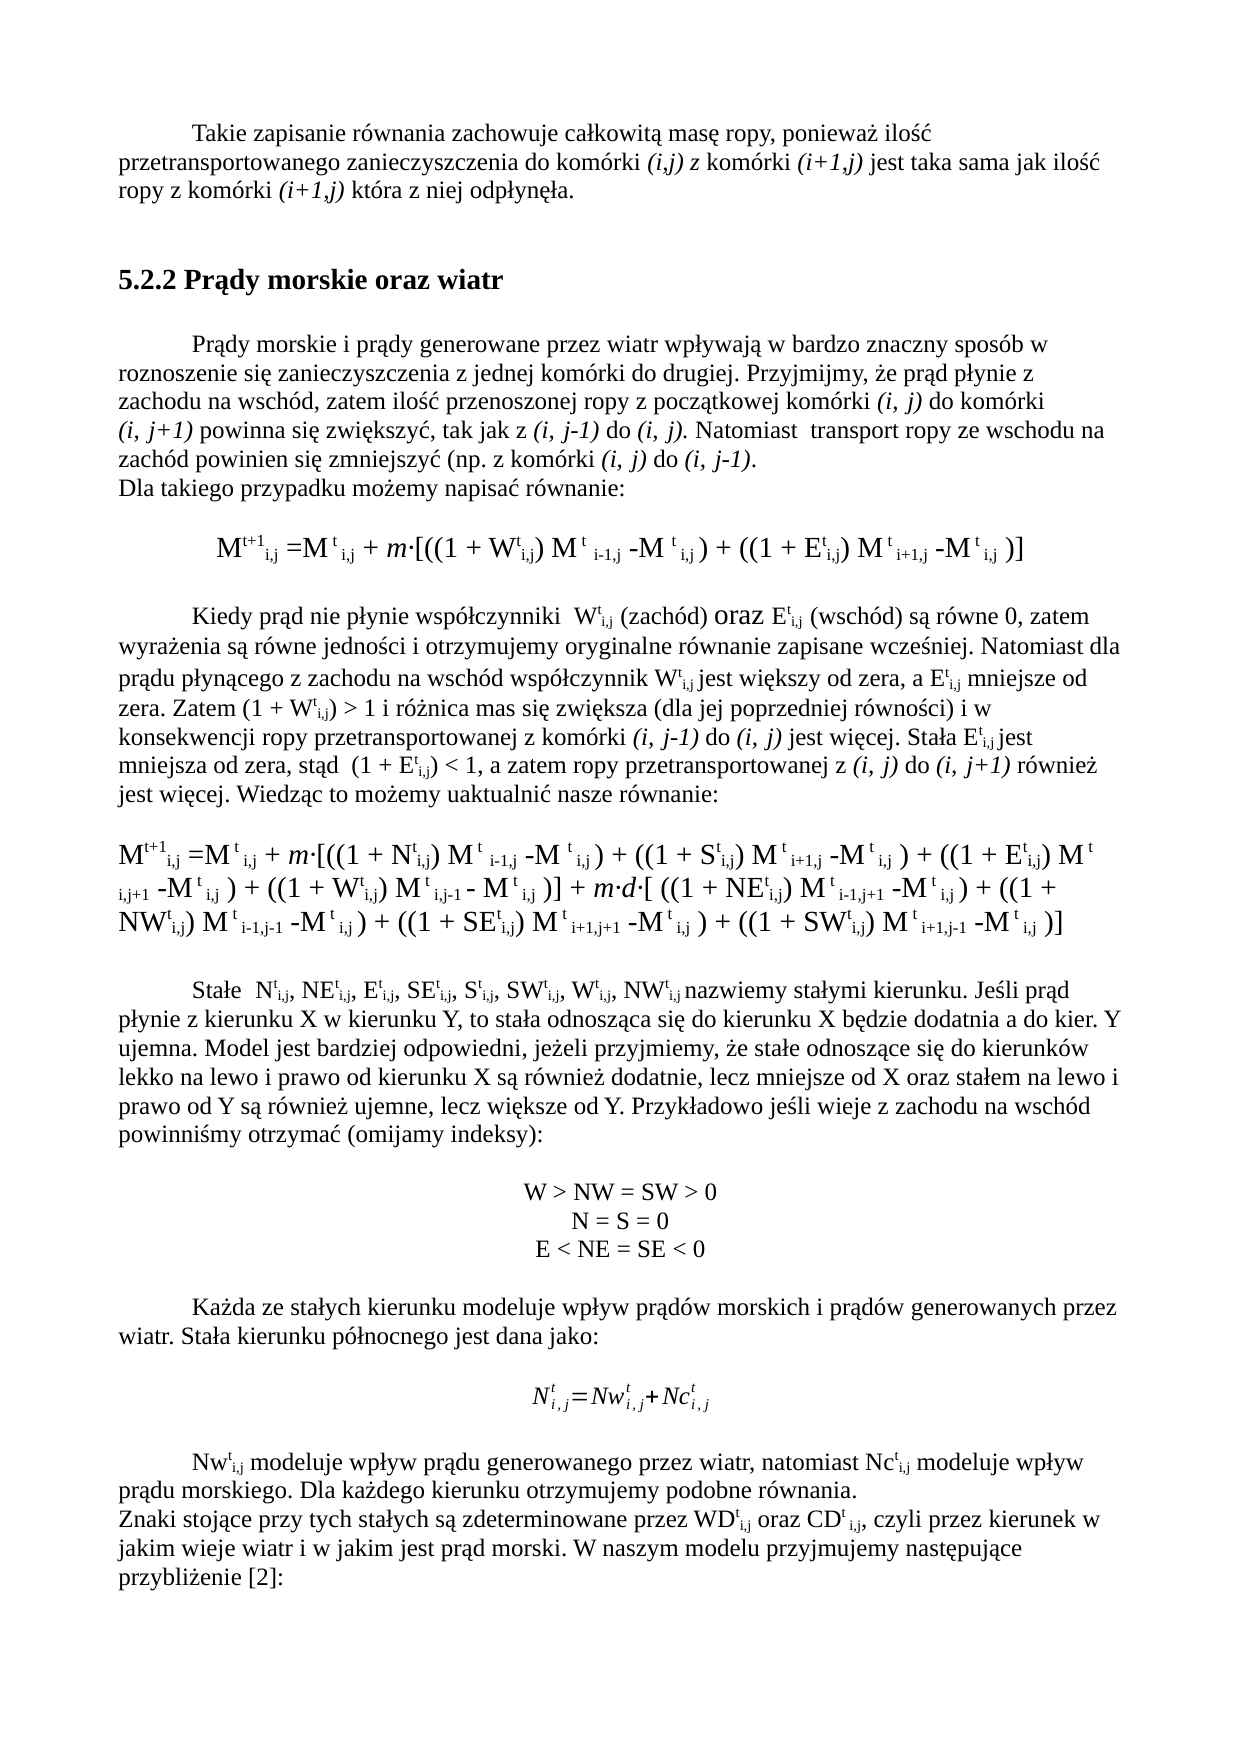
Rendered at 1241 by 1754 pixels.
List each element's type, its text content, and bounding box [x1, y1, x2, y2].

text W > NW = SW > 0 [118, 1177, 1122, 1206]
text Każda ze stałych kierunku modeluje wpływ prądów morskich i prądów generowanych przez wiatr. Stała kierunku północnego jest dana jako: [118, 1292, 1122, 1349]
text Takie zapisanie równania zachowuje całkowitą masę ropy, ponieważ ilość przetransportowanego zanieczyszczenia do komórki (i,j) z komórki (i+1,j) jest taka sama jak ilość ropy z komórki (i+1,j) która z niej odpłynęła. [118, 118, 1122, 204]
text Nwti,j modeluje wpływ prądu generowanego przez wiatr, natomiast Ncti,j modeluje wpływ prądu morskiego. Dla każdego kierunku otrzymujemy podobne równania. [118, 1447, 1122, 1504]
text Kiedy prąd nie płynie współczynniki Wti,j (zachód) oraz Eti,j (wschód) są równe 0, zatem wyrażenia są równe jedności i otrzymujemy oryginalne równanie zapisane wcześniej. Natomiast dla prądu płynącego z zachodu na wschód współczynnik Wti,j jest większy od zera, a Eti,j mniejsze od zera. Zatem (1 + Wti,j) > 1 i różnica mas się zwiększa (dla jej poprzedniej równości) i w konsekwencji ropy przetransportowanej z komórki (i, j-1) do (i, j) jest więcej. Stała Eti,j jest mniejsza od zera, stąd (1 + Eti,j) < 1, a zatem ropy przetransportowanej z (i, j) do (i, j+1) również jest więcej. Wiedząc to możemy uaktualnić nasze równanie: [118, 597, 1122, 808]
text E < NE = SE < 0 [118, 1234, 1122, 1263]
text Znaki stojące przy tych stałych są zdeterminowane przez WDti,j oraz CDt i,j, czyli przez kierunek w jakim wieje wiatr i w jakim jest prąd morski. W naszym modelu przyjmujemy następujące przybliżenie [2]: [118, 1504, 1122, 1591]
text N = S = 0 [118, 1206, 1122, 1234]
text Stałe Nti,j, NEti,j, Eti,j, SEti,j, Sti,j, SWti,j, Wti,j, NWti,j nazwiemy stałymi kierunku. Jeśli prąd płynie z kierunku X w kierunku Y, to stała odnosząca się do kierunku X będzie dodatnia a do kier. Y ujemna. Model jest bardziej odpowiedni, jeżeli przyjmiemy, że stałe odnoszące się do kierunków lekko na lewo i prawo od kierunku X są również dodatnie, lecz mniejsze od X oraz stałem na lewo i prawo od Y są również ujemne, lecz większe od Y. Przykładowo jeśli wieje z zachodu na wschód powinniśmy otrzymać (omijamy indeksy): [118, 971, 1122, 1148]
text Mt+1i,j =M t i,j + m·[((1 + Wti,j) M t i-1,j -M t i,j ) + ((1 + Eti,j) M t i+1,j -M t i,j )] [118, 530, 1122, 564]
text Mt+1i,j =M t i,j + m·[((1 + Nti,j) M t i-1,j -M t i,j ) + ((1 + Sti,j) M t i+1,j -M t i,j ) + ((1 + Eti,j) M t i,j+1 -M t i,j ) + ((1 + Wti,j) M t i,j-1 - M t i,j )] + m·d·[ ((1 + NEti,j) M t i-1,j+1 -M t i,j ) + ((1 + NWti,j) M t i-1,j-1 -M t i,j ) + ((1 + SEti,j) M t i+1,j+1 -M t i,j ) + ((1 + SWti,j) M t i+1,j-1 -M t i,j )] [118, 837, 1122, 937]
text 5.2.2 Prądy morskie oraz wiatr [118, 262, 1122, 295]
text Prądy morskie i prądy generowane przez wiatr wpływają w bardzo znaczny sposób w roznoszenie się zanieczyszczenia z jednej komórki do drugiej. Przyjmijmy, że prąd płynie z zachodu na wschód, zatem ilość przenoszonej ropy z początkowej komórki (i, j) do komórki (i, j+1) powinna się zwiększyć, tak jak z (i, j-1) do (i, j). Natomiast transport ropy ze wschodu na zachód powinien się zmniejszyć (np. z komórki (i, j) do (i, j-1). [118, 329, 1122, 473]
text Dla takiego przypadku możemy napisać równanie: [118, 473, 1122, 501]
